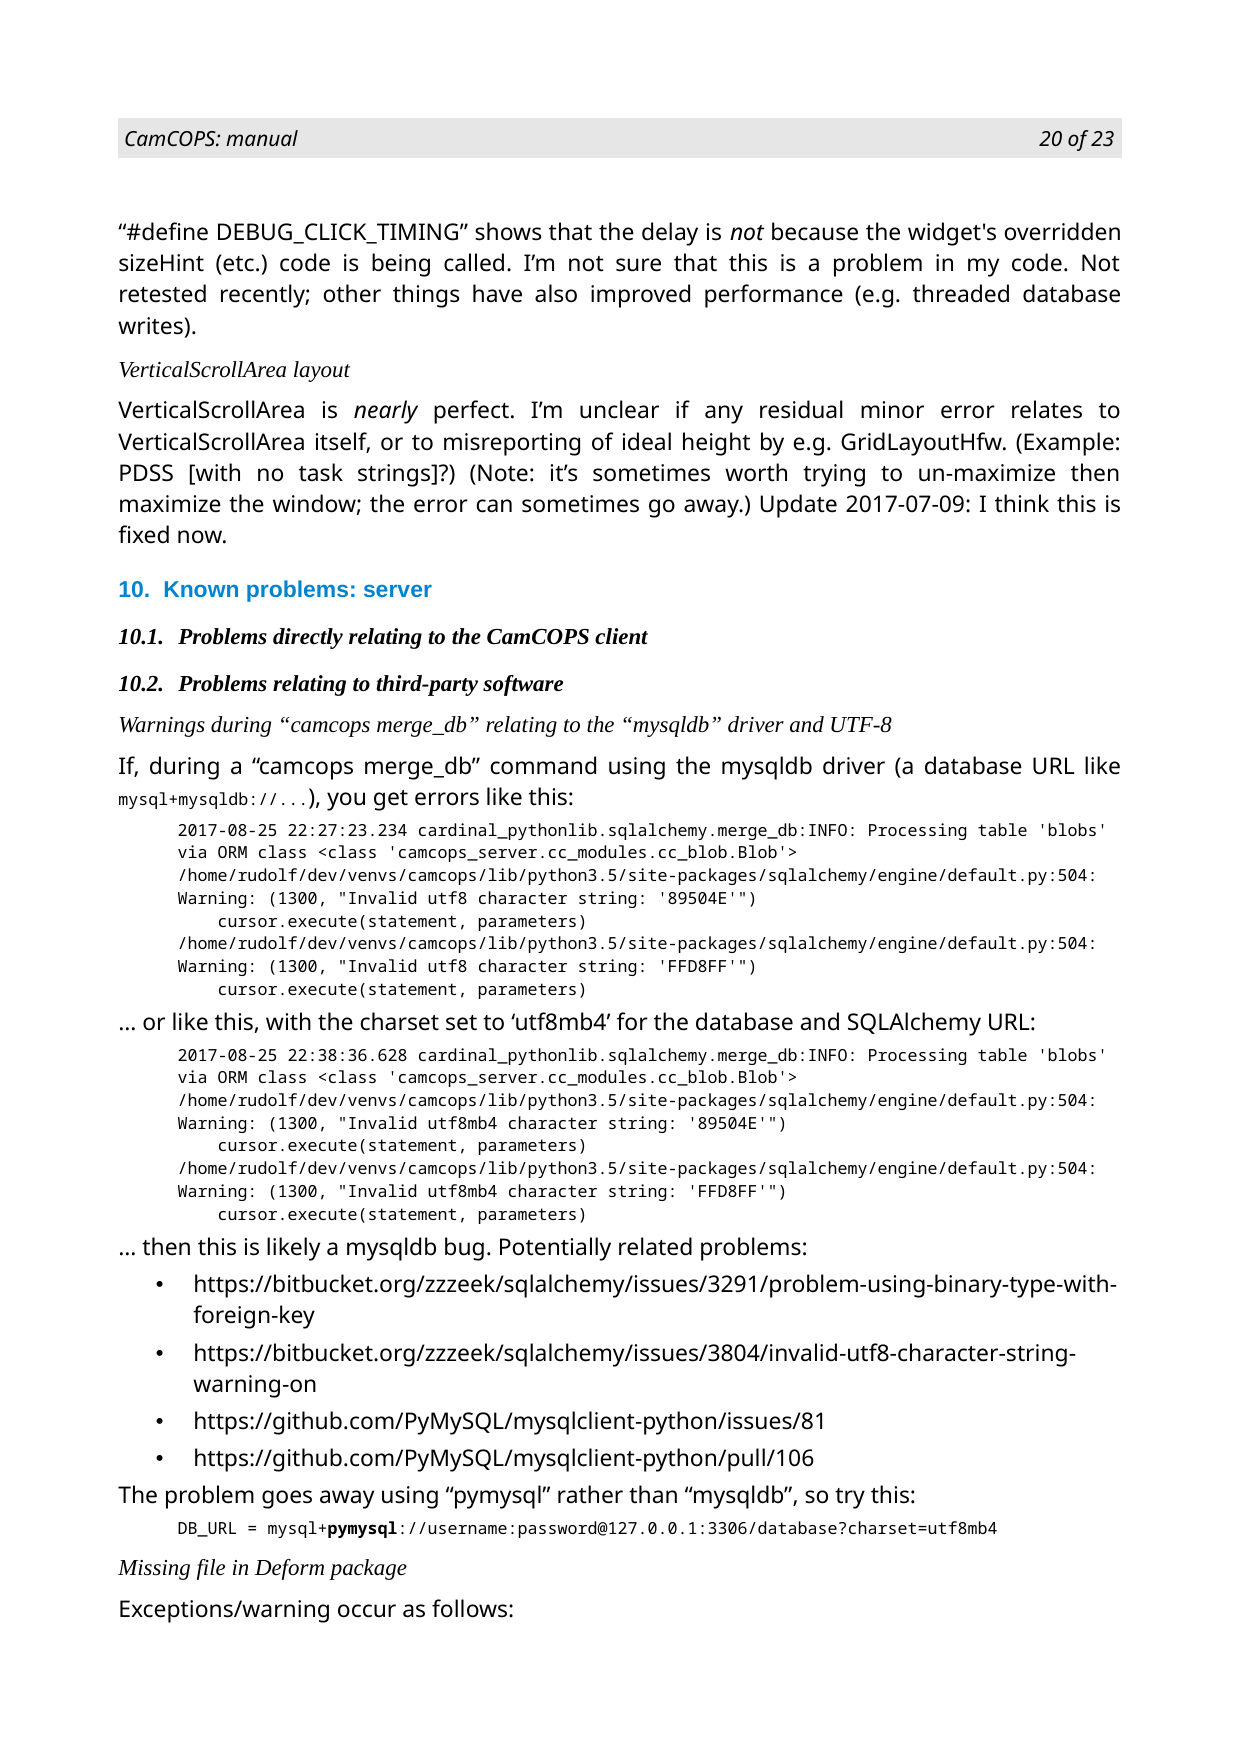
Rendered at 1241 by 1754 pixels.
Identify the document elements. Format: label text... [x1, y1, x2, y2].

text /home/rudolf/dev/venvs/camcops/lib/python3.5/site-packages/sqlalchemy/engine/default.py:504: Warning: (1300, "Invalid utf8mb4 character string: '89504E'") [177, 1089, 1122, 1134]
list https://bitbucket.org/zzzeek/sqlalchemy/issues/3804/invalid-utf8-character-string-warning-on [156, 1336, 1122, 1399]
text 2017-08-25 22:27:23.234 cardinal_pythonlib.sqlalchemy.merge_db:INFO: Processing table 'blobs' via ORM class <class 'camcops_server.cc_modules.cc_blob.Blob'> [177, 818, 1122, 864]
text “#define DEBUG_CLICK_TIMING” shows that the delay is not because the widget's overridden sizeHint (etc.) code is being called. I’m not sure that this is a problem in my code. Not retested recently; other things have also improved performance (e.g. threaded database writes). [118, 216, 1122, 341]
text VerticalScrollArea is nearly perfect. I’m unclear if any residual minor error relates to VerticalScrollArea itself, or to misreporting of ideal height by e.g. GridLayoutHfw. (Example: PDSS [with no task strings]?) (Note: it’s sometimes worth trying to un-maximize then maximize the window; the error can sometimes go away.) Update 2017-07-09: I think this is fixed now. [118, 394, 1122, 551]
text Exceptions/warning occur as follows: [118, 1593, 1122, 1624]
list https://github.com/PyMySQL/mysqlclient-python/pull/106 [156, 1442, 1122, 1473]
subtitle Problems directly relating to the CamCOPS client [118, 623, 1122, 649]
subtitle Missing file in Deform package [118, 1554, 1122, 1580]
text … then this is likely a mysqldb bug. Potentially related problems: [118, 1231, 1122, 1262]
list https://github.com/PyMySQL/mysqlclient-python/issues/81 [156, 1405, 1122, 1436]
text DB_URL = mysql+pymysql://username:password@127.0.0.1:3306/database?charset=utf8mb4 [177, 1516, 1122, 1539]
text cursor.execute(statement, parameters) [177, 977, 1122, 1000]
text … or like this, with the charset set to ‘utf8mb4’ for the database and SQLAlchemy URL: [118, 1006, 1122, 1037]
list https://bitbucket.org/zzzeek/sqlalchemy/issues/3291/problem-using-binary-type-with-foreign-key [156, 1268, 1122, 1331]
text cursor.execute(statement, parameters) [177, 909, 1122, 932]
text cursor.execute(statement, parameters) [177, 1202, 1122, 1225]
text /home/rudolf/dev/venvs/camcops/lib/python3.5/site-packages/sqlalchemy/engine/default.py:504: Warning: (1300, "Invalid utf8mb4 character string: 'FFD8FF'") [177, 1157, 1122, 1202]
text /home/rudolf/dev/venvs/camcops/lib/python3.5/site-packages/sqlalchemy/engine/default.py:504: Warning: (1300, "Invalid utf8 character string: '89504E'") [177, 864, 1122, 909]
text The problem goes away using “pymysql” rather than “mysqldb”, so try this: [118, 1479, 1122, 1511]
text If, during a “camcops merge_db” command using the mysqldb driver (a database URL like mysql+mysqldb://...), you get errors like this: [118, 750, 1122, 812]
text cursor.execute(statement, parameters) [177, 1134, 1122, 1157]
subtitle VerticalScrollArea layout [118, 356, 1122, 382]
text /home/rudolf/dev/venvs/camcops/lib/python3.5/site-packages/sqlalchemy/engine/default.py:504: Warning: (1300, "Invalid utf8 character string: 'FFD8FF'") [177, 932, 1122, 977]
subtitle Warnings during “camcops merge_db” relating to the “mysqldb” driver and UTF-8 [118, 711, 1122, 738]
subtitle Problems relating to third-party software [118, 670, 1122, 696]
text 2017-08-25 22:38:36.628 cardinal_pythonlib.sqlalchemy.merge_db:INFO: Processing table 'blobs' via ORM class <class 'camcops_server.cc_modules.cc_blob.Blob'> [177, 1043, 1122, 1089]
subtitle Known problems: server [118, 576, 1122, 602]
